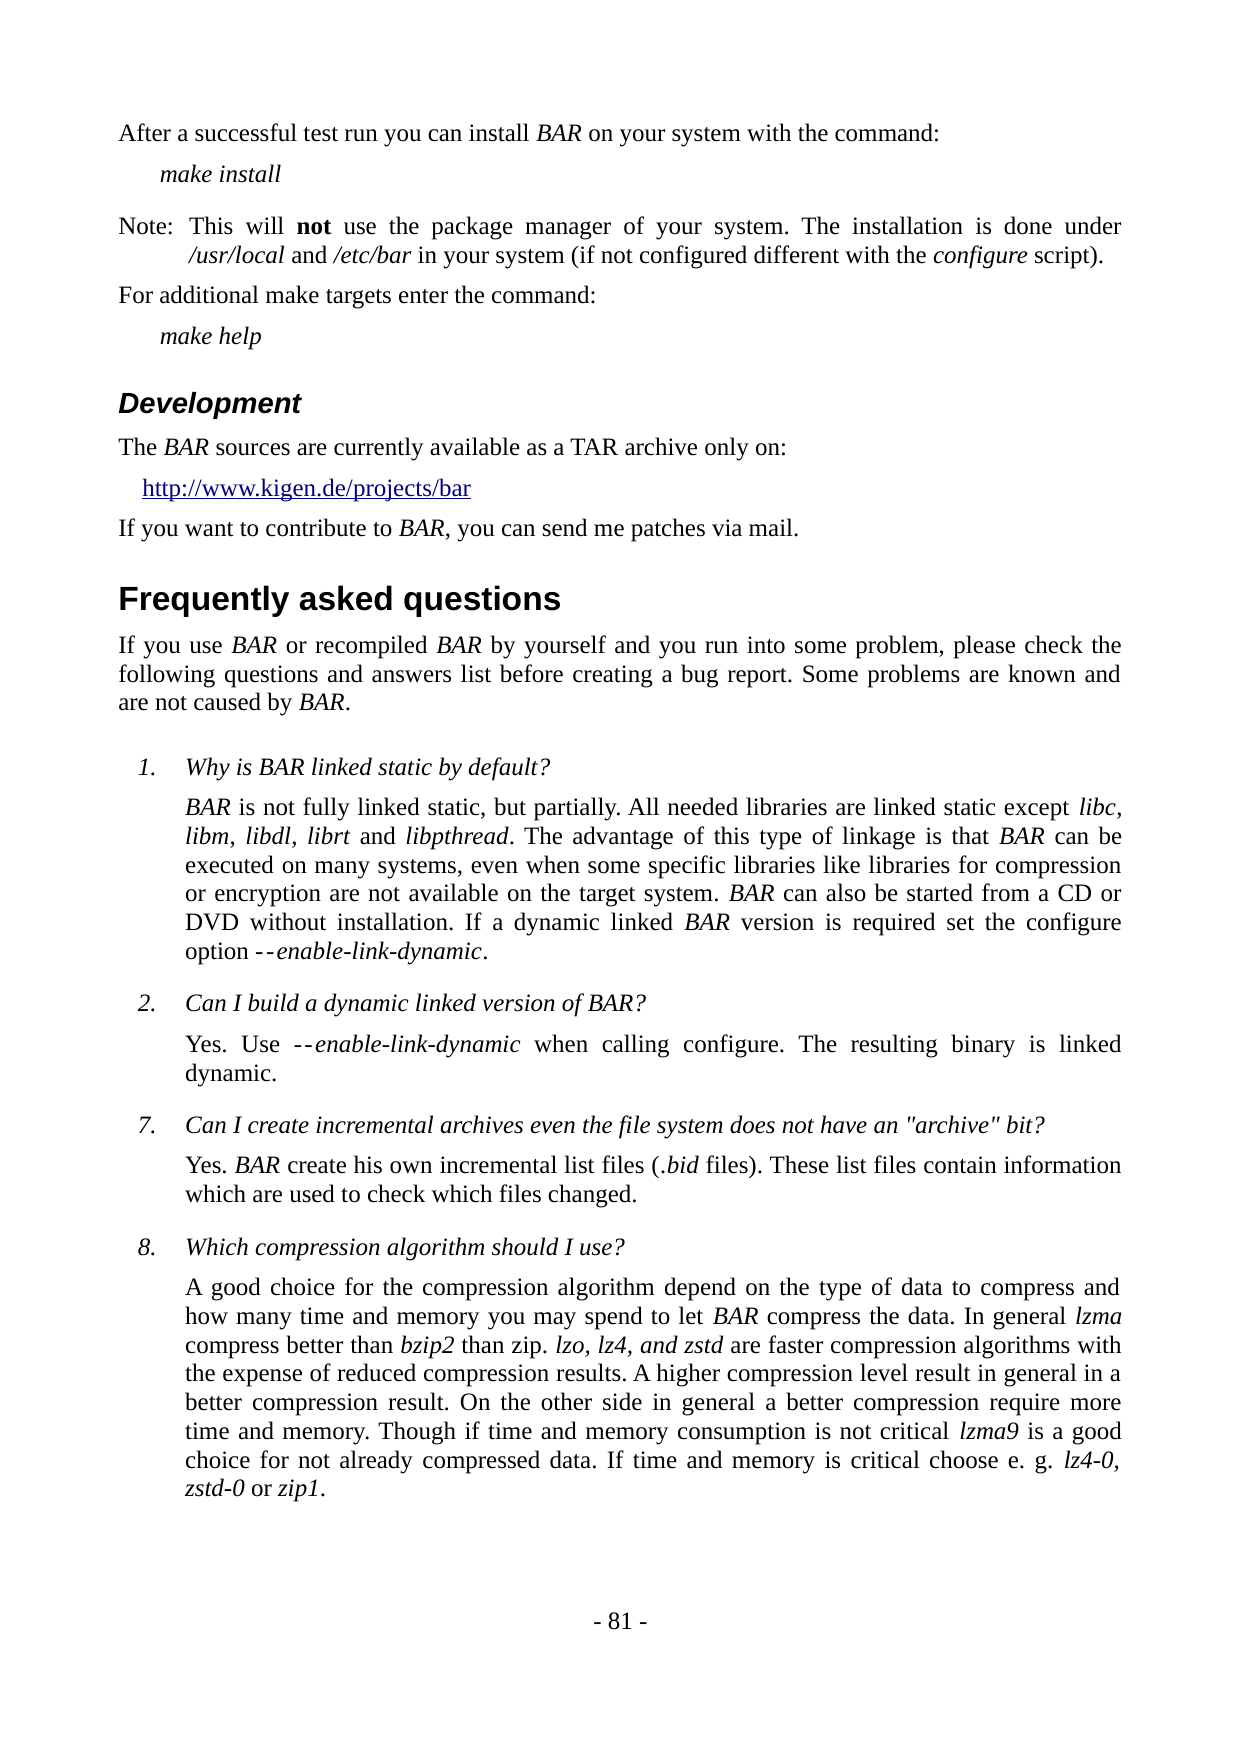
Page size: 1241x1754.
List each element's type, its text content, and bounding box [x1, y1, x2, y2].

text For additional make targets enter the command: [118, 280, 1122, 309]
text If you use BAR or recompiled BAR by yourself and you run into some problem, please check the following questions and answers list before creating a bug report. Some problems are known and are not caused by BAR. [118, 630, 1122, 716]
text BAR is not fully linked static, but partially. All needed libraries are linked static except libc, libm, libdl, librt and libpthread. The advantage of this type of linkage is that BAR can be executed on many systems, even when some specific libraries like libraries for compression or encryption are not available on the target system. BAR can also be started from a CD or DVD without installation. If a dynamic linked BAR version is required set the configure option ‑‑enable-link-dynamic. [185, 792, 1122, 965]
list Can I create incremental archives even the file system does not have an "archive" bit? [138, 1110, 1122, 1139]
list Which compression algorithm should I use? [138, 1232, 1122, 1260]
subtitle Development [118, 386, 1122, 420]
text If you want to contribute to BAR, you can send me patches via mail. [118, 513, 1122, 542]
subtitle Frequently asked questions [118, 579, 1122, 617]
text A good choice for the compression algorithm depend on the type of data to compress and how many time and memory you may spend to let BAR compress the data. In general lzma compress better than bzip2 than zip. lzo, lz4, and zstd are faster compression algorithms with the expense of reduced compression results. A higher compression level result in general in a better compression result. On the other side in general a better compression require more time and memory. Though if time and memory consumption is not critical lzma9 is a good choice for not already compressed data. If time and memory is critical choose e. g. lz4-0, zstd-0 or zip1. [185, 1272, 1122, 1502]
text http://www.kigen.de/projects/bar [118, 473, 1122, 502]
text Note: This will not use the package manager of your system. The installation is done under /usr/local and /etc/bar in your system (if not configured different with the configure script). [118, 211, 1122, 268]
text Yes. BAR create his own incremental list files (.bid files). These list files contain information which are used to check which files changed. [185, 1151, 1122, 1208]
text make install [159, 159, 1122, 187]
text make help [159, 321, 1122, 349]
list Why is BAR linked static by default? [138, 752, 1122, 780]
list Can I build a dynamic linked version of BAR? [138, 988, 1122, 1017]
text The BAR sources are currently available as a TAR archive only on: [118, 432, 1122, 461]
text After a successful test run you can install BAR on your system with the command: [118, 118, 1122, 147]
text Yes. Use ‑‑enable-link-dynamic when calling configure. The resulting binary is linked dynamic. [185, 1029, 1122, 1086]
